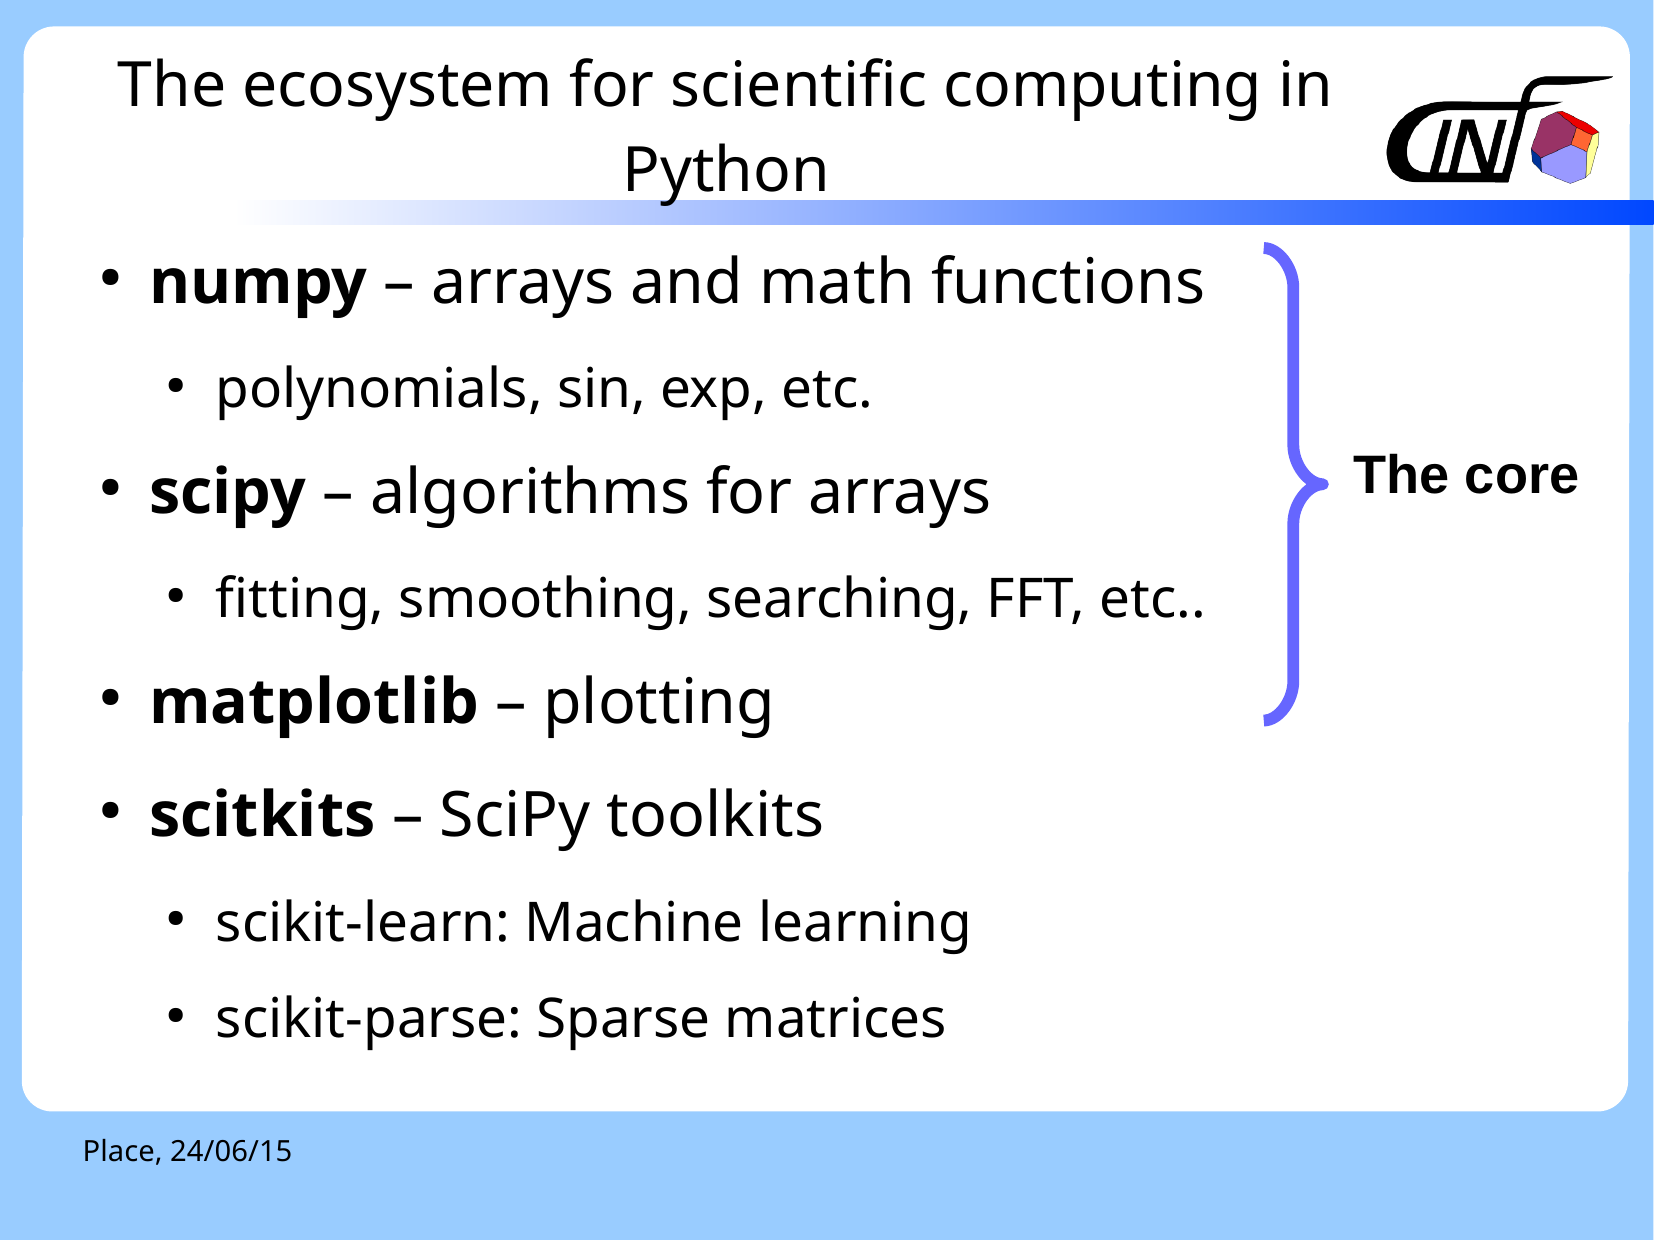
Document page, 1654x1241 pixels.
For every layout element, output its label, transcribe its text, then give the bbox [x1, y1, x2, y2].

title The ecosystem for scientific computing in Python [82, 49, 1371, 201]
text_box The core [1338, 437, 1595, 513]
list numpy – arrays and math functions polynomials, sin, exp, etc. scipy – algorithms for arrays fitting, smoothing, searching, FFT, etc.. matplotlib – plotting scitkits – SciPy toolkits scikit-learn: Machine learning scikit-parse: Sparse matrices [82, 236, 1571, 1055]
picture [1386, 76, 1613, 184]
